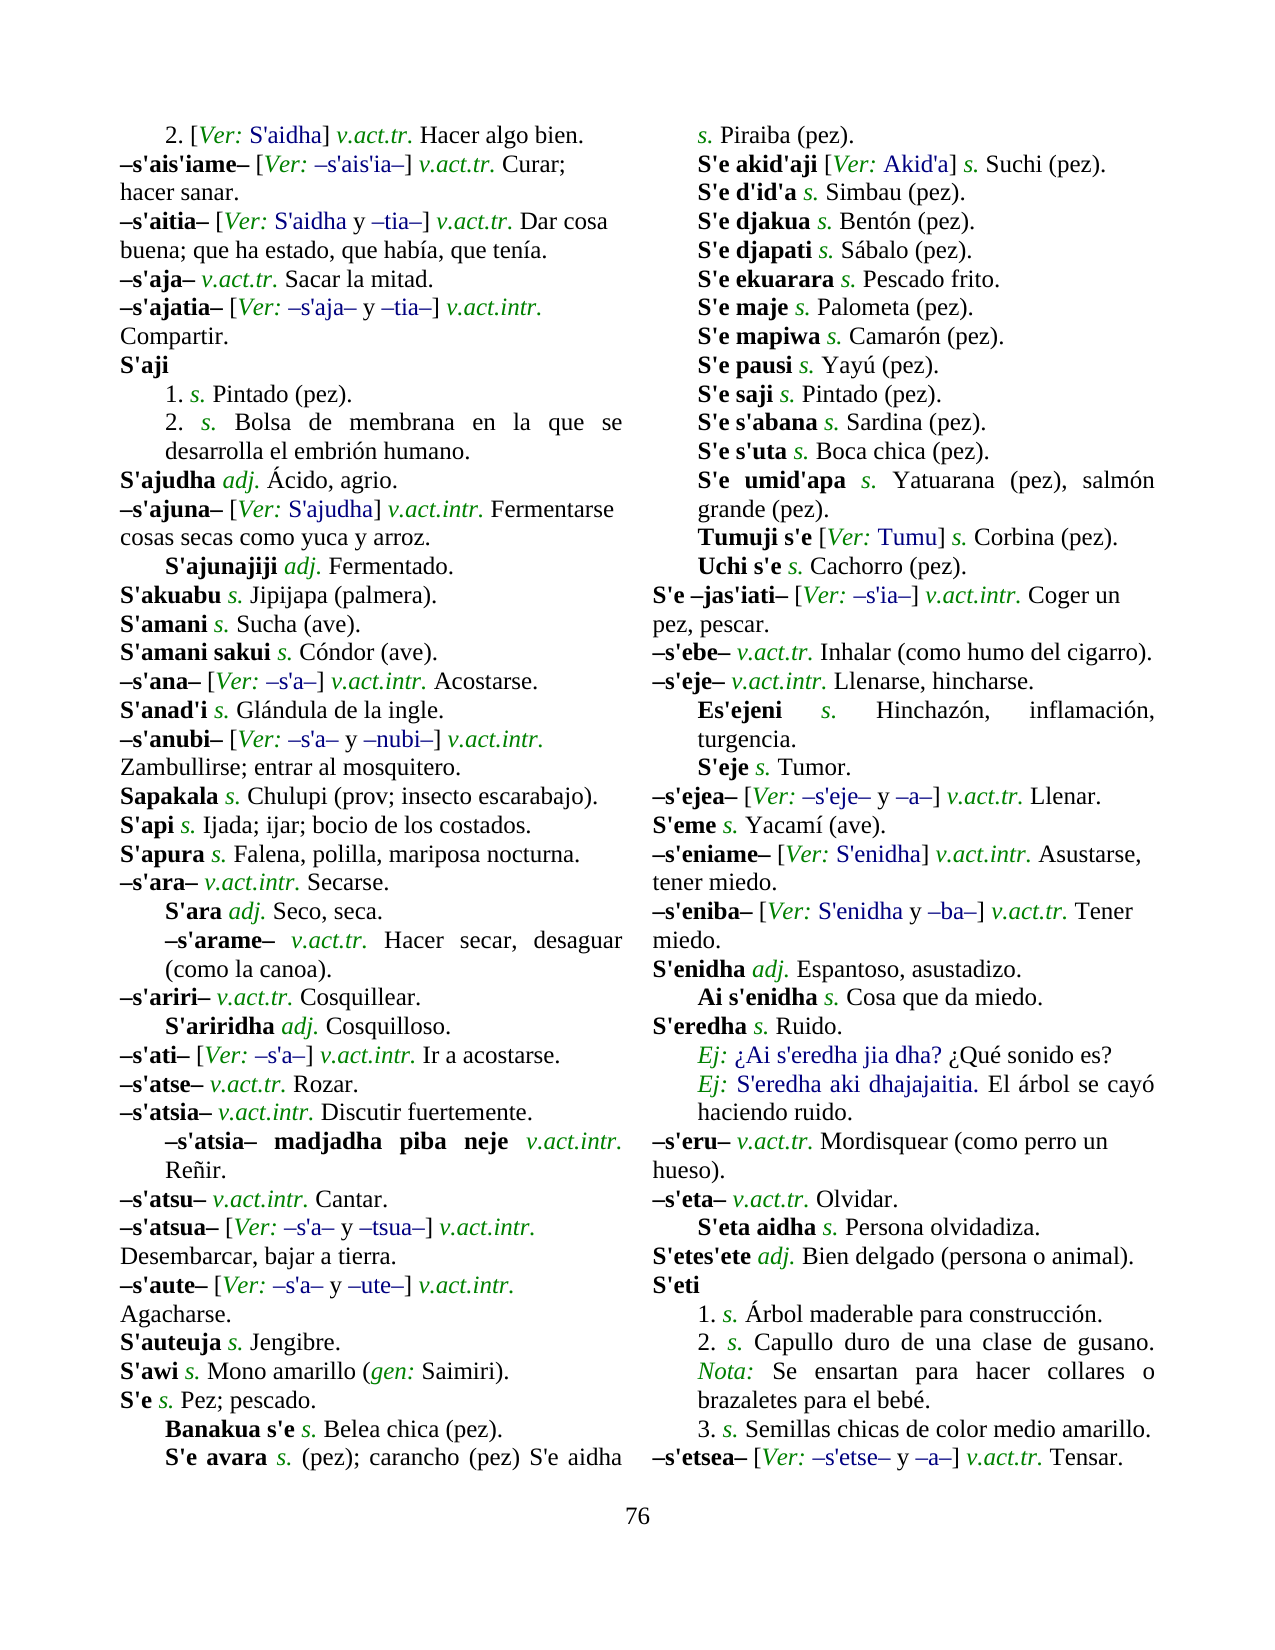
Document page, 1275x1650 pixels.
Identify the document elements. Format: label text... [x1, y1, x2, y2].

text –s'ara– v.act.intr. Secarse. [120, 867, 622, 896]
text –s'atsia– v.act.intr. Discutir fuertemente. [120, 1097, 622, 1126]
text S'eti [652, 1270, 1155, 1299]
text S'e pausi s. Yayú (pez). [652, 350, 1155, 379]
text S'ariridha adj. Cosquilloso. [120, 1011, 622, 1040]
text Es'ejeni s. Hinchazón, inflamación, turgencia. [652, 695, 1155, 752]
text S'awi s. Mono amarillo (gen: Saimiri). [120, 1356, 622, 1385]
text S'eredha s. Ruido. [652, 1011, 1155, 1040]
text S'enidha adj. Espantoso, asustadizo. [652, 954, 1155, 982]
text –s'eru– v.act.tr. Mordisquear (como perro un hueso). [652, 1126, 1155, 1184]
text Sapakala s. Chulupi (prov; insecto escarabajo). [120, 781, 622, 810]
text –s'ajuna– [Ver: S'ajudha] v.act.intr. Fermentarse cosas secas como yuca y arroz. [120, 494, 622, 551]
text S'e umid'apa s. Yatuarana (pez), salmón grande (pez). [652, 465, 1155, 522]
text 2. s. Bolsa de membrana en la que se desarrolla el embrión humano. [120, 407, 622, 465]
text –s'eta– v.act.tr. Olvidar. [652, 1184, 1155, 1212]
text S'e maje s. Palometa (pez). [652, 292, 1155, 321]
text S'e –jas'iati– [Ver: –s'ia–] v.act.intr. Coger un pez, pescar. [652, 580, 1155, 637]
text –s'arame– v.act.tr. Hacer secar, desaguar (como la canoa). [120, 925, 622, 982]
text 2. [Ver: S'aidha] v.act.tr. Hacer algo bien. [120, 120, 622, 149]
text S'eta aidha s. Persona olvidadiza. [652, 1212, 1155, 1241]
text –s'etsea– [Ver: –s'etse– y –a–] v.act.tr. Tensar. [652, 1442, 1155, 1471]
text S'ajunajiji adj. Fermentado. [120, 551, 622, 580]
text S'e djakua s. Bentón (pez). [652, 206, 1155, 235]
text S'e saji s. Pintado (pez). [652, 379, 1155, 407]
text –s'ariri– v.act.tr. Cosquillear. [120, 982, 622, 1011]
text –s'eniame– [Ver: S'enidha] v.act.intr. Asustarse, tener miedo. [652, 839, 1155, 896]
text S'e mapiwa s. Camarón (pez). [652, 321, 1155, 350]
text –s'ati– [Ver: –s'a–] v.act.intr. Ir a acostarse. [120, 1040, 622, 1069]
text –s'atsu– v.act.intr. Cantar. [120, 1184, 622, 1212]
text –s'eje– v.act.intr. Llenarse, hincharse. [652, 666, 1155, 695]
text S'e akid'aji [Ver: Akid'a] s. Suchi (pez). [652, 149, 1155, 177]
text Ej: S'eredha aki dhajajaitia. El árbol se cayó haciendo ruido. [652, 1069, 1155, 1126]
text 2. s. Capullo duro de una clase de gusano. Nota: Se ensartan para hacer collares o brazaletes para el bebé. [652, 1327, 1155, 1414]
text –s'ajatia– [Ver: –s'aja– y –tia–] v.act.intr. Compartir. [120, 292, 622, 350]
text S'e avara s. (pez); carancho (pez) S'e aidha [120, 1442, 622, 1471]
text –s'atse– v.act.tr. Rozar. [120, 1069, 622, 1097]
text –s'atsia– madjadha piba neje v.act.intr. Reñir. [120, 1126, 622, 1184]
text S'auteuja s. Jengibre. [120, 1327, 622, 1356]
text –s'ejea– [Ver: –s'eje– y –a–] v.act.tr. Llenar. [652, 781, 1155, 810]
text S'amani sakui s. Cóndor (ave). [120, 637, 622, 666]
text S'e d'id'a s. Simbau (pez). [652, 177, 1155, 206]
text S'aji [120, 350, 622, 379]
text Tumuji s'e [Ver: Tumu] s. Corbina (pez). [652, 522, 1155, 551]
text Uchi s'e s. Cachorro (pez). [652, 551, 1155, 580]
text 1. s. Árbol maderable para construcción. [652, 1299, 1155, 1327]
text S'e ekuarara s. Pescado frito. [652, 264, 1155, 292]
text S'apura s. Falena, polilla, mariposa nocturna. [120, 839, 622, 867]
text S'eje s. Tumor. [652, 752, 1155, 781]
text –s'ebe– v.act.tr. Inhalar (como humo del cigarro). [652, 637, 1155, 666]
text Ai s'enidha s. Cosa que da miedo. [652, 982, 1155, 1011]
text Ej: ¿Ai s'eredha jia dha? ¿Qué sonido es? [652, 1040, 1155, 1069]
text S'eme s. Yacamí (ave). [652, 810, 1155, 839]
text 1. s. Pintado (pez). [120, 379, 622, 407]
text S'ara adj. Seco, seca. [120, 896, 622, 925]
text S'api s. Ijada; ijar; bocio de los costados. [120, 810, 622, 839]
text Banakua s'e s. Belea chica (pez). [120, 1414, 622, 1442]
text –s'ais'iame– [Ver: –s'ais'ia–] v.act.tr. Curar; hacer sanar. [120, 149, 622, 206]
text S'e s. Pez; pescado. [120, 1385, 622, 1414]
text S'e s'uta s. Boca chica (pez). [652, 436, 1155, 465]
text –s'anubi– [Ver: –s'a– y –nubi–] v.act.intr. Zambullirse; entrar al mosquitero. [120, 724, 622, 781]
text –s'atsua– [Ver: –s'a– y –tsua–] v.act.intr. Desembarcar, bajar a tierra. [120, 1212, 622, 1270]
text S'e s'abana s. Sardina (pez). [652, 407, 1155, 436]
text –s'aute– [Ver: –s'a– y –ute–] v.act.intr. Agacharse. [120, 1270, 622, 1327]
text –s'aja– v.act.tr. Sacar la mitad. [120, 264, 622, 292]
text S'e djapati s. Sábalo (pez). [652, 235, 1155, 264]
text –s'ana– [Ver: –s'a–] v.act.intr. Acostarse. [120, 666, 622, 695]
text S'etes'ete adj. Bien delgado (persona o animal). [652, 1241, 1155, 1270]
text 3. s. Semillas chicas de color medio amarillo. [652, 1414, 1155, 1442]
text S'anad'i s. Glándula de la ingle. [120, 695, 622, 724]
text S'akuabu s. Jipijapa (palmera). [120, 580, 622, 609]
text –s'aitia– [Ver: S'aidha y –tia–] v.act.tr. Dar cosa buena; que ha estado, que había, que tenía. [120, 206, 622, 264]
text S'ajudha adj. Ácido, agrio. [120, 465, 622, 494]
text –s'eniba– [Ver: S'enidha y –ba–] v.act.tr. Tener miedo. [652, 896, 1155, 954]
text S'amani s. Sucha (ave). [120, 609, 622, 637]
text s. Piraiba (pez). [652, 120, 1155, 149]
